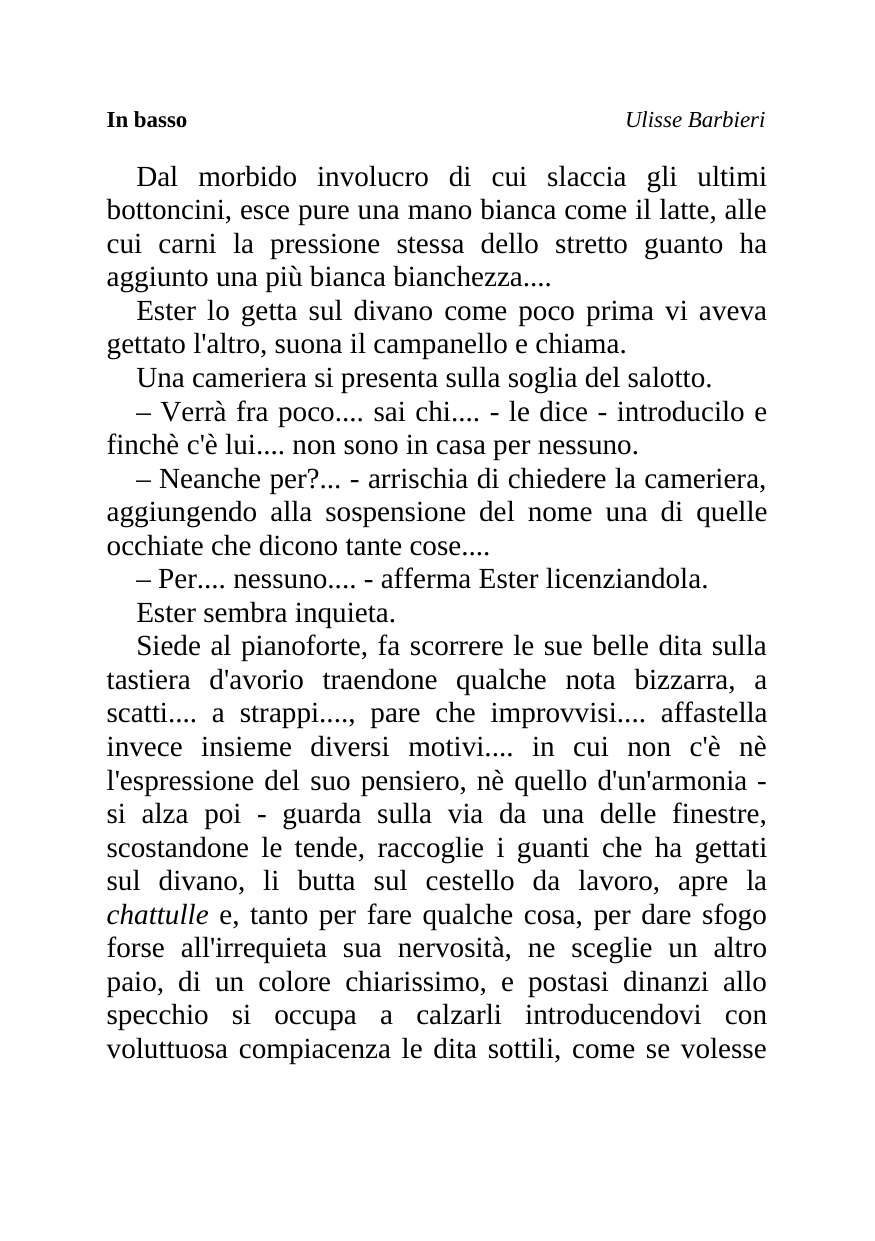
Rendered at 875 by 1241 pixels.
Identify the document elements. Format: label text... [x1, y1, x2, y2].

text – Per.... nessuno.... - afferma Ester licenziandola. [106, 561, 768, 595]
text Ester lo getta sul divano come poco prima vi aveva gettato l'altro, suona il campanello e chiama. [106, 293, 768, 360]
text Siede al pianoforte, fa scorrere le sue belle dita sulla tastiera d'avorio traendone qualche nota bizzarra, a scatti.... a strappi...., pare che improvvisi.... affastella invece insieme diversi motivi.... in cui non c'è nè l'espressione del suo pensiero, nè quello d'un'armonia - si alza poi - guarda sulla via da una delle finestre, scostandone le tende, raccoglie i guanti che ha gettati sul divano, li butta sul cestello da lavoro, apre la chattulle e, tanto per fare qualche cosa, per dare sfogo forse all'irrequieta sua nervosità, ne sceglie un altro paio, di un colore chiarissimo, e postasi dinanzi allo specchio si occupa a calzarli introducendovi con voluttuosa compiacenza le dita sottili, come se volesse [106, 628, 768, 1064]
text – Neanche per?... - arrischia di chiedere la cameriera, aggiungendo alla sospensione del nome una di quelle occhiate che dicono tante cose.... [106, 461, 768, 561]
text Una cameriera si presenta sulla soglia del salotto. [106, 360, 768, 394]
text Dal morbido involucro di cui slaccia gli ultimi bottoncini, esce pure una mano bianca come il latte, alle cui carni la pressione stessa dello stretto guanto ha aggiunto una più bianca bianchezza.... [106, 159, 768, 293]
text – Verrà fra poco.... sai chi.... - le dice - introducilo e finchè c'è lui.... non sono in casa per nessuno. [106, 394, 768, 461]
text Ester sembra inquieta. [106, 595, 768, 628]
